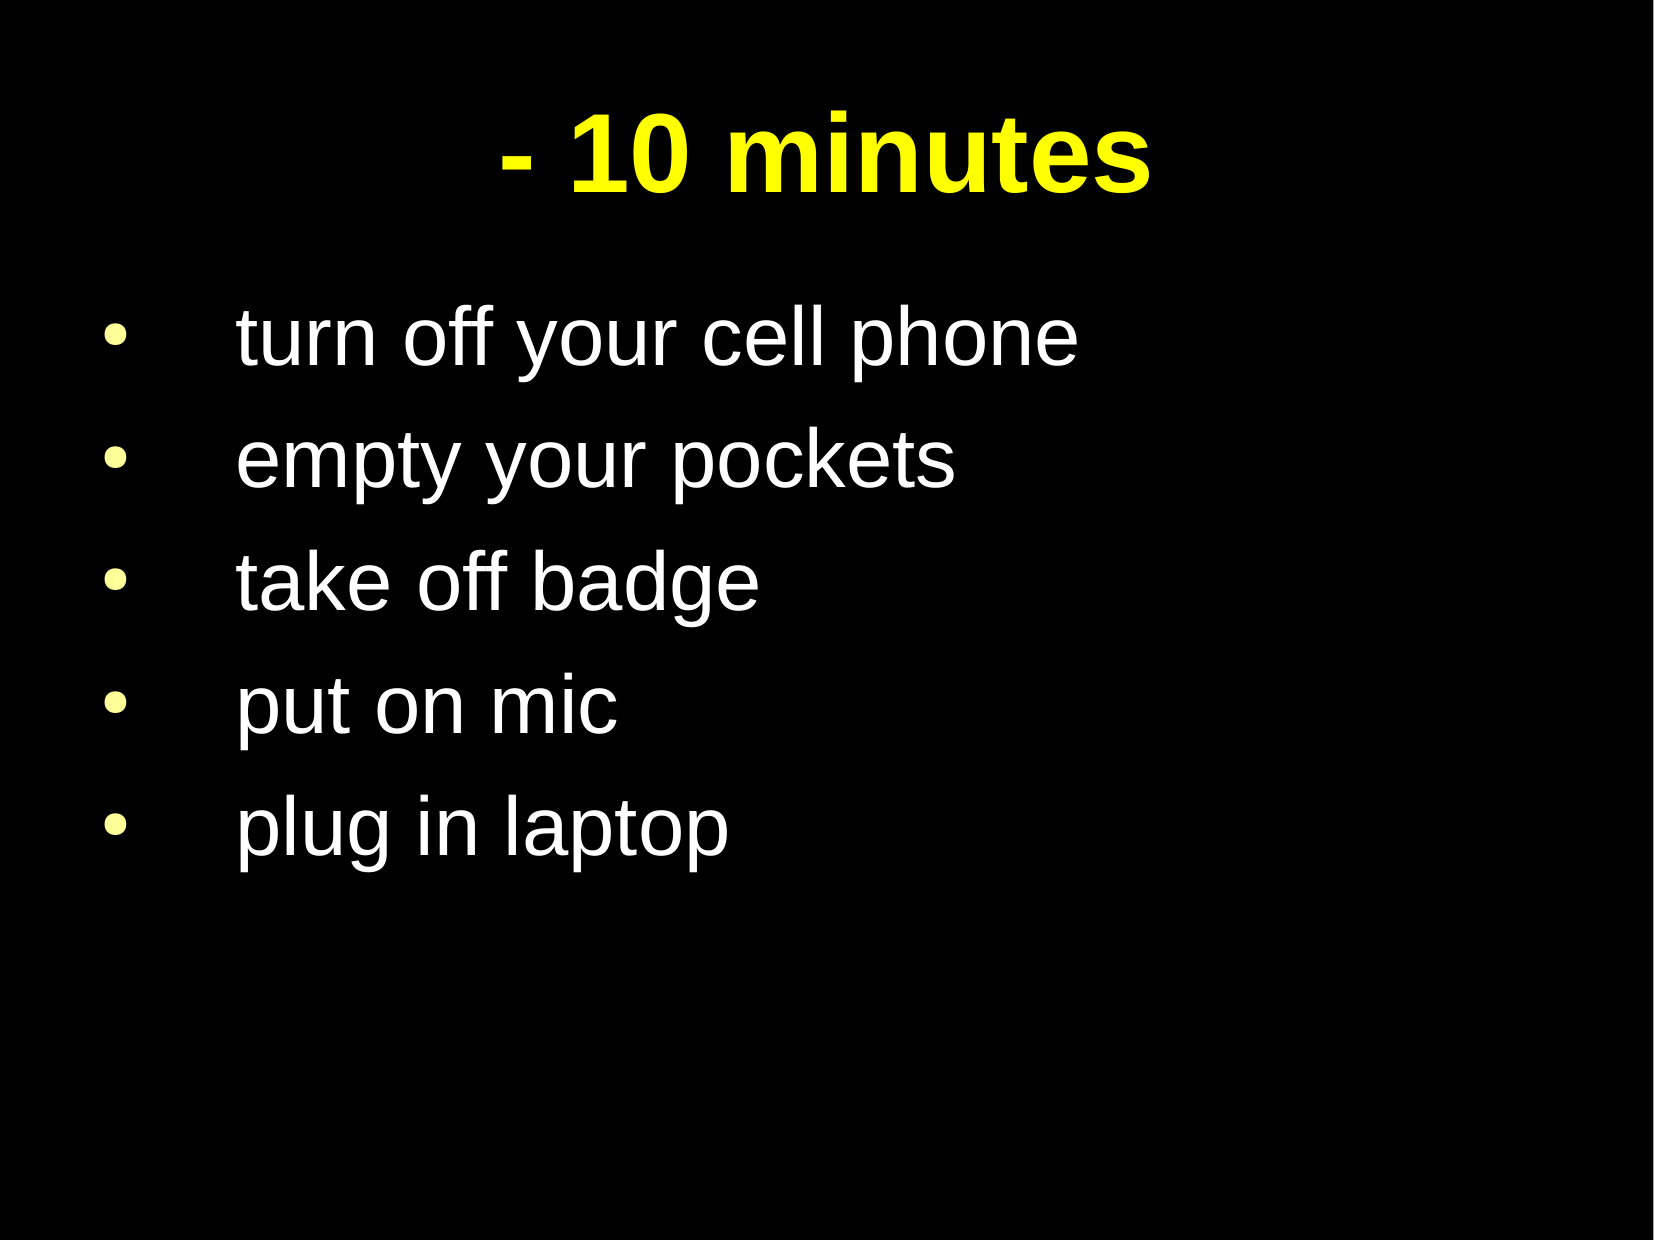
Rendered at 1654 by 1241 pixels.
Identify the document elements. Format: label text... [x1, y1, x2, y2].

list turn off your cell phone empty your pockets take off badge put on mic plug in laptop [82, 290, 1571, 1109]
title - 10 minutes [82, 49, 1571, 257]
